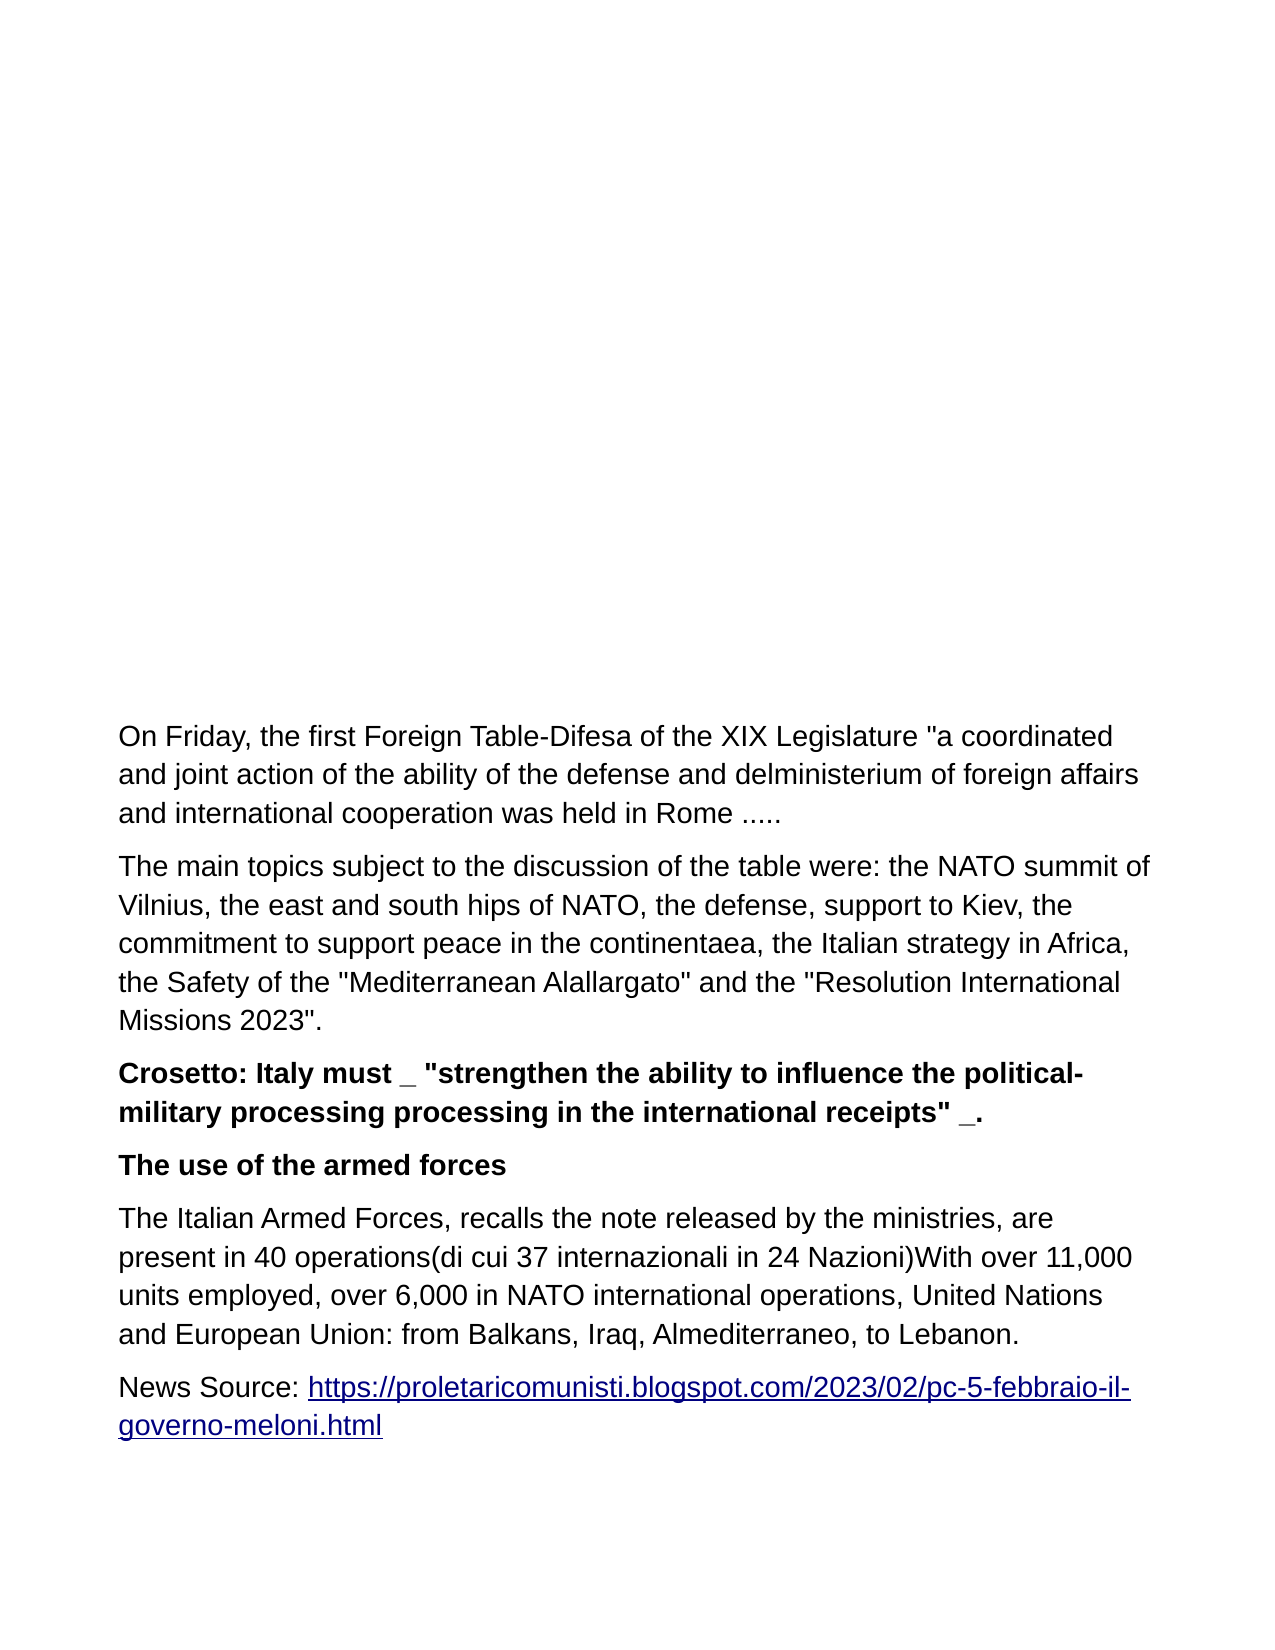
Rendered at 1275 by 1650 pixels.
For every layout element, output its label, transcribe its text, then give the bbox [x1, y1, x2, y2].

text News Source: https://proletaricomunisti.blogspot.com/2023/02/pc-5-febbraio-il-governo-meloni.html [118, 1370, 1157, 1442]
text The use of the armed forces [118, 1148, 1157, 1182]
text The main topics subject to the discussion of the table were: the NATO summit of Vilnius, the east and south hips of NATO, the defense, support to Kiev, the commitment to support peace in the continentaea, the Italian strategy in Africa, the Safety of the "Mediterranean Alallargato" and the "Resolution International Missions 2023". [118, 849, 1157, 1037]
text On Friday, the first Foreign Table-Difesa of the XIX Legislature "a coordinated and joint action of the ability of the defense and delministerium of foreign affairs and international cooperation was held in Rome ..... [118, 118, 1157, 829]
text The Italian Armed Forces, recalls the note released by the ministries, are present in 40 operations(di cui 37 internazionali in 24 Nazioni)With over 11,000 units employed, over 6,000 in NATO international operations, United Nations and European Union: from Balkans, Iraq, Almediterraneo, to Lebanon. [118, 1201, 1157, 1350]
text Crosetto: Italy must _ "strengthen the ability to influence the political-military processing processing in the international receipts" _. [118, 1056, 1157, 1128]
